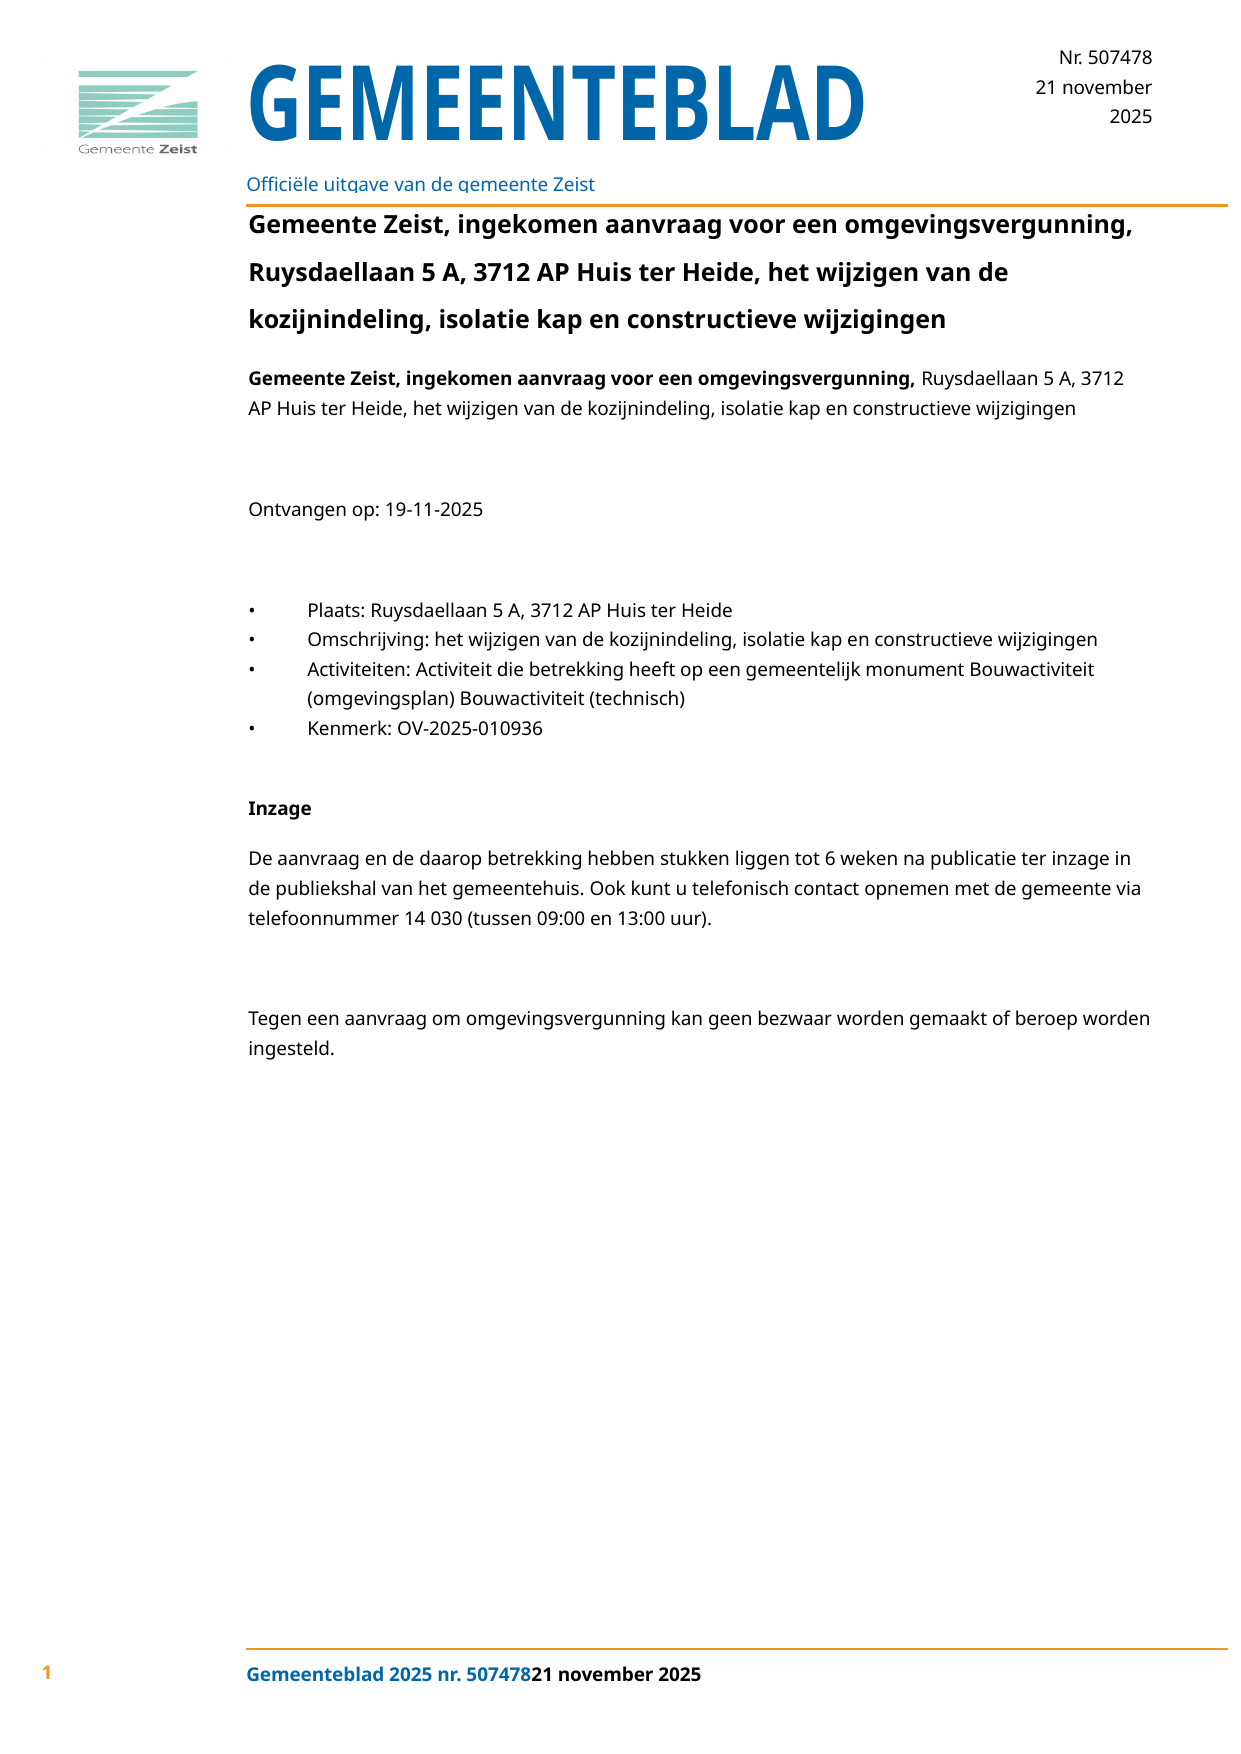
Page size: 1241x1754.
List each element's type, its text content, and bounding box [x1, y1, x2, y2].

text Gemeente Zeist, ingekomen aanvraag voor een omgevingsvergunning, Ruysdaellaan 5 A, 3712 AP Huis ter Heide, het wijzigen van de kozijnindeling, isolatie kap en constructieve wijzigingen [248, 366, 1152, 421]
text Ontvangen op: 19-11-2025 [248, 496, 1152, 522]
text De aanvraag en de daarop betrekking hebben stukken liggen tot 6 weken na publicatie ter inzage in de publiekshal van het gemeentehuis. Ook kunt u telefonisch contact opnemen met de gemeente via telefoonnummer 14 030 (tussen 09:00 en 13:00 uur). [248, 846, 1152, 930]
text Tegen een aanvraag om omgevingsvergunning kan geen bezwaar worden gemaakt of beroep worden ingesteld. [248, 1006, 1152, 1061]
list Activiteiten: Activiteit die betrekking heeft op een gemeentelijk monument Bouwactiviteit (omgevingsplan) Bouwactiviteit (technisch) [248, 656, 1152, 711]
list Plaats: Ruysdaellaan 5 A, 3712 AP Huis ter Heide [248, 597, 1152, 622]
picture [41, 47, 231, 172]
text Gemeente Zeist, ingekomen aanvraag voor een omgevingsvergunning, Ruysdaellaan 5 A, 3712 AP Huis ter Heide, het wijzigen van de kozijnindeling, isolatie kap en constructieve wijzigingen [248, 207, 1152, 336]
list Omschrijving: het wijzigen van de kozijnindeling, isolatie kap en constructieve wijzigingen [248, 626, 1152, 652]
list Kenmerk: OV-2025-010936 [248, 715, 1152, 741]
text Inzage [248, 795, 1152, 821]
